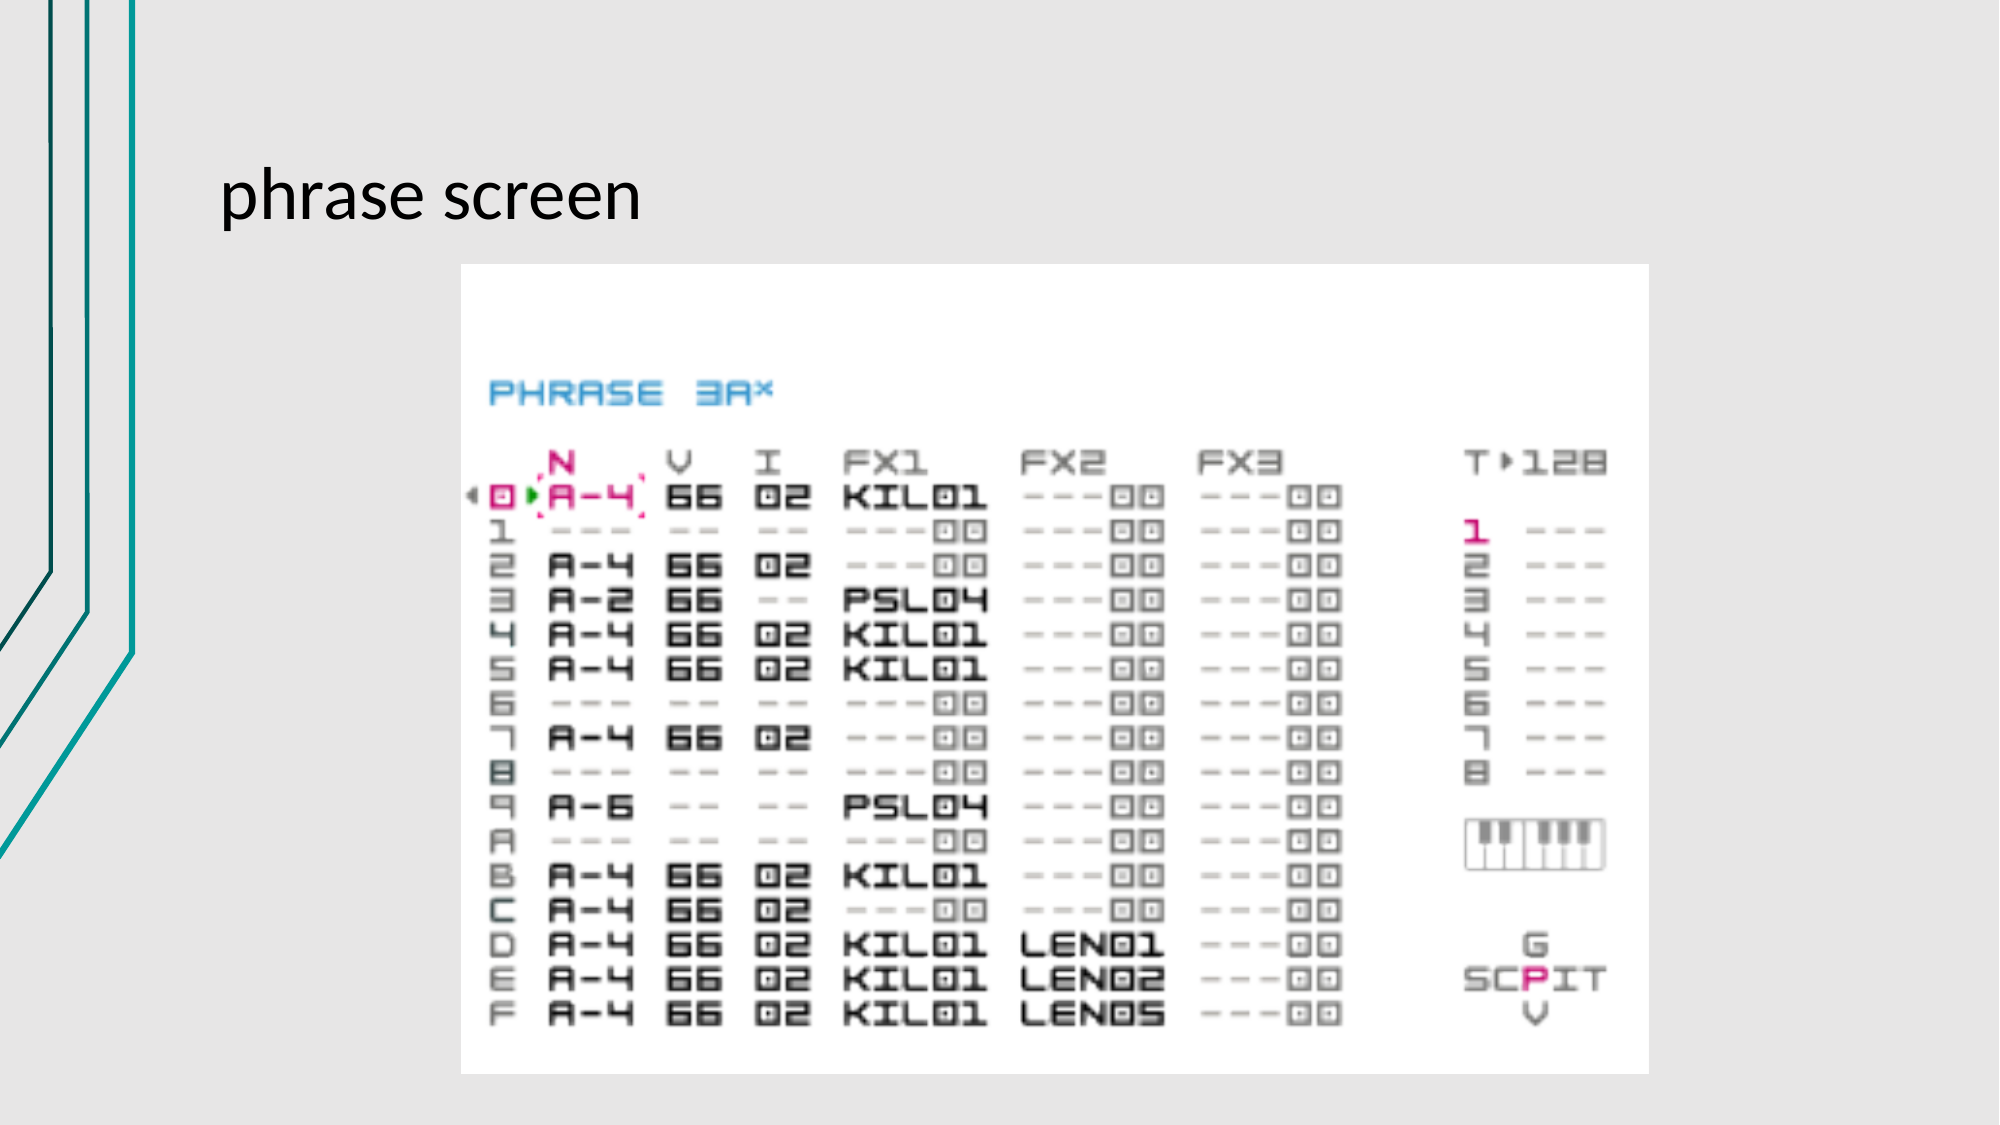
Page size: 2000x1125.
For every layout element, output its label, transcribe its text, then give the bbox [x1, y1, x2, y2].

picture [461, 263, 1649, 1074]
title phrase screen [199, 45, 1900, 246]
